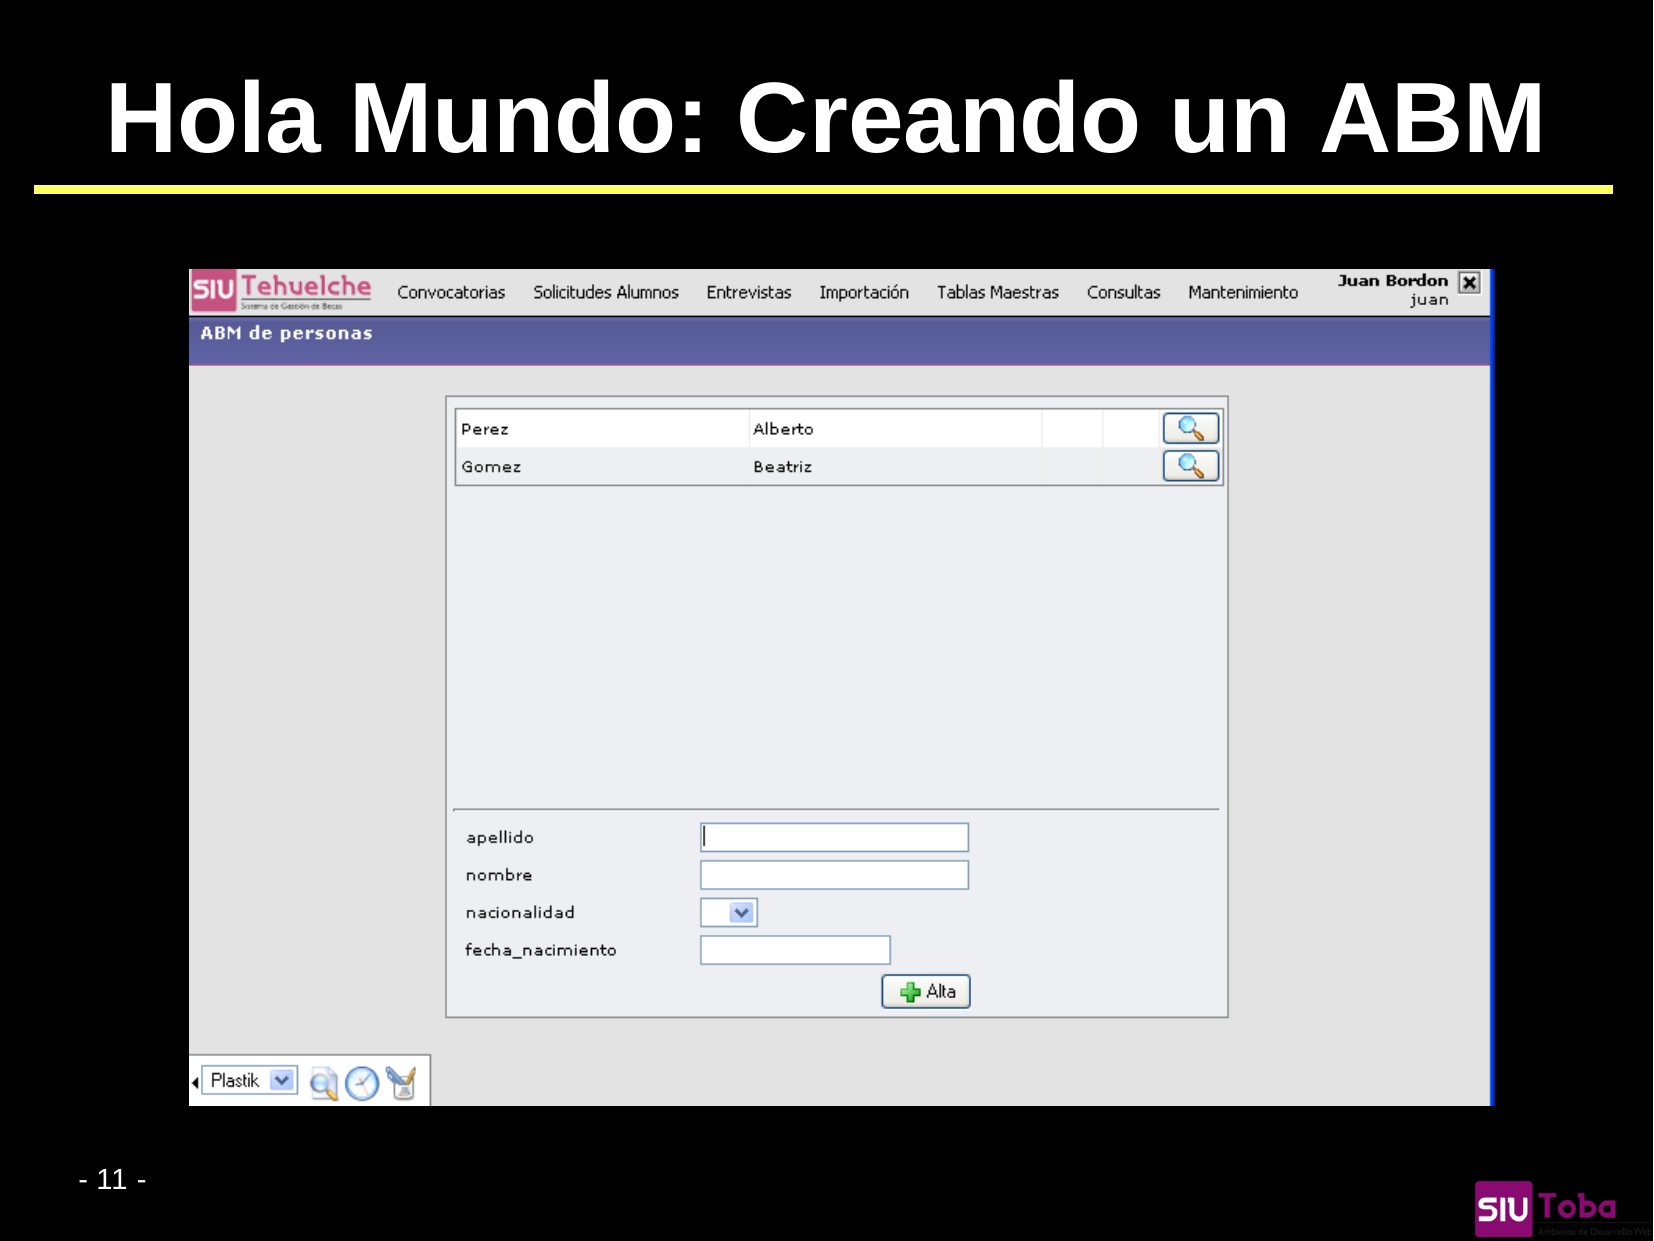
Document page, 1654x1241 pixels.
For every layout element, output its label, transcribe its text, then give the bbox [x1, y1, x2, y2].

picture [189, 269, 1495, 1106]
picture [1475, 1181, 1652, 1237]
title Hola Mundo: Creando un ABM [58, 47, 1594, 188]
